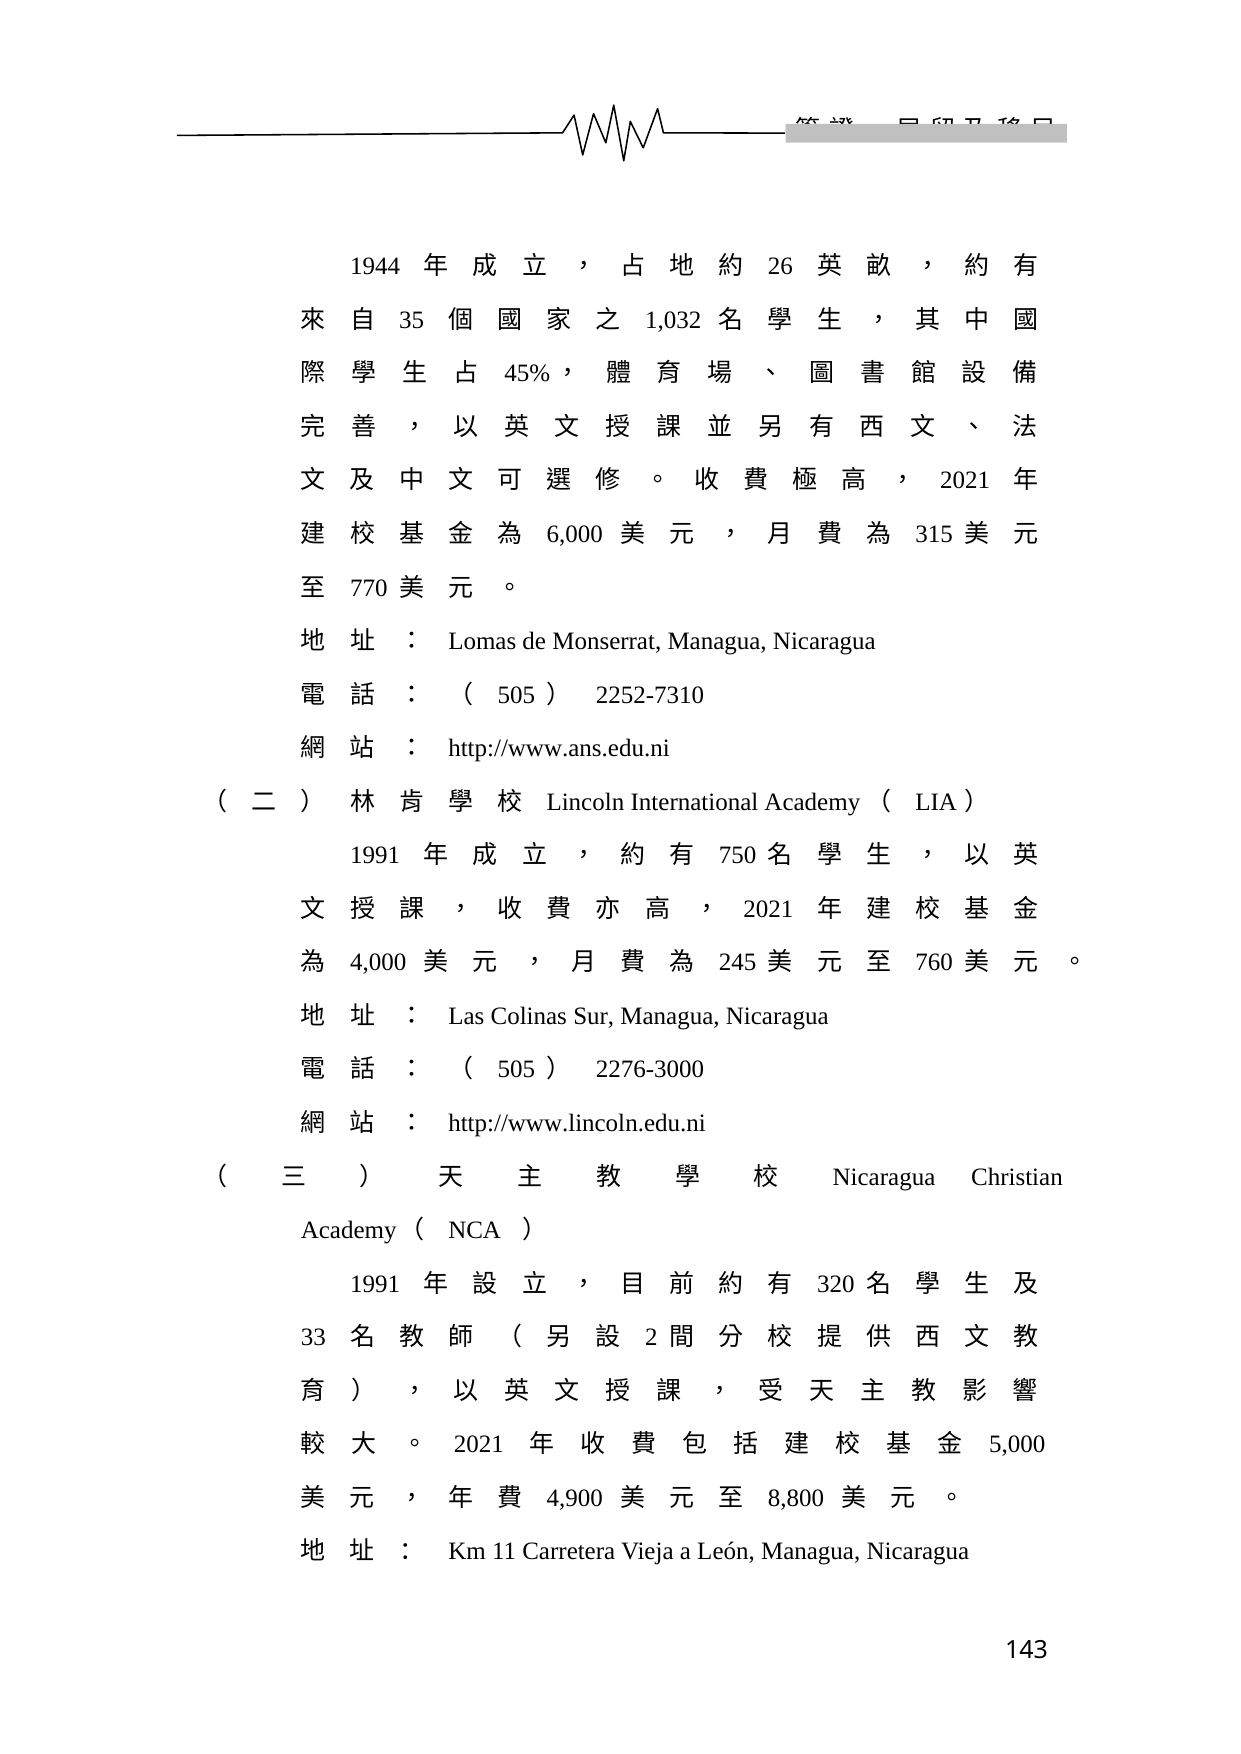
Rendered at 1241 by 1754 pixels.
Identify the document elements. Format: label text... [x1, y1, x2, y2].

text （二）林肯學校Lincoln International Academy（LIA） [202, 773, 1063, 826]
text 地址：Km 11 Carretera Vieja a León, Managua, Nicaragua [276, 1522, 1063, 1576]
text 電話：（505）2252-7310 [276, 666, 1063, 719]
text 地址：Las Colinas Sur, Managua, Nicaragua [276, 987, 1063, 1040]
text 1944年成立，占地約26英畝，約有來自35個國家之1,032名學生，其中國際學生占45%，體育場、圖書館設備完善，以英文授課並另有西文、法文及中文可選修。收費極高，2021年建校基金為6,000美元，月費為315美元至770美元。 [276, 237, 1063, 612]
text 1991年成立，約有750名學生，以英文授課，收費亦高，2021年建校基金為4,000美元，月費為245美元至760美元。 [276, 826, 1063, 987]
text 地址：Lomas de Monserrat, Managua, Nicaragua [276, 612, 1063, 666]
text （三）天主教學校Nicaragua Christian Academy（NCA） [202, 1147, 1063, 1254]
text 網站：http://www.lincoln.edu.ni [276, 1094, 1063, 1147]
text 1991年設立，目前約有320名學生及33名教師（另設2間分校提供西文教育），以英文授課，受天主教影響較大。2021年收費包括建校基金5,000美元，年費4,900美元至8,800美元。 [276, 1254, 1063, 1522]
text 網站：http://www.ans.edu.ni [276, 719, 1063, 773]
text 電話：（505）2276-3000 [276, 1040, 1063, 1094]
